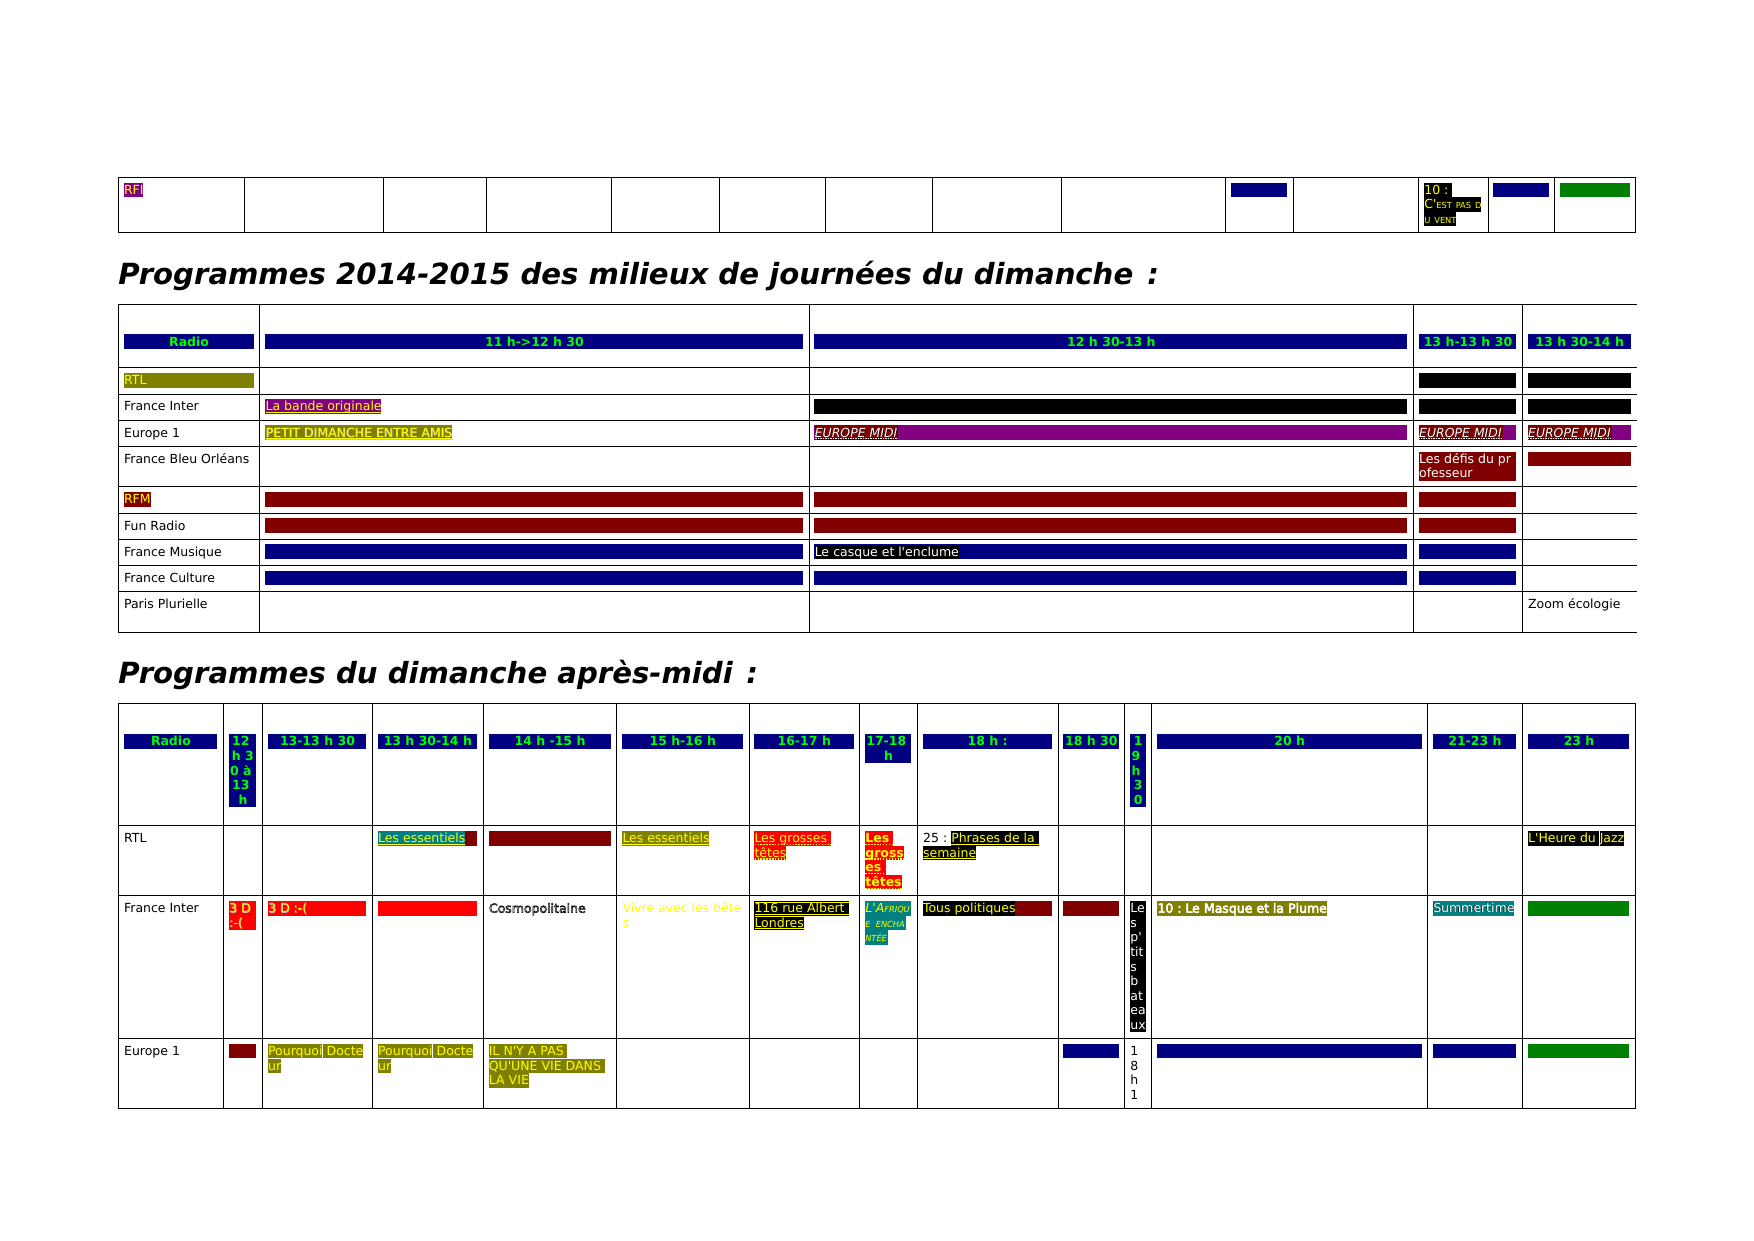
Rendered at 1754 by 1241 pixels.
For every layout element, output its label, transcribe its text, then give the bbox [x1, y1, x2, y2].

table_cell 18 h 1 [1125, 1039, 1151, 1108]
table_header 13 h 30-14 h [373, 704, 483, 825]
table_cell [260, 540, 809, 565]
table_cell [1555, 178, 1635, 232]
table_cell [260, 368, 809, 393]
table_header 13 h 30-14 h [1523, 305, 1637, 367]
table_cell France Inter [119, 395, 259, 419]
table_cell Les p'tits bateaux [1125, 896, 1151, 1038]
table_cell [810, 487, 1413, 513]
table_cell [260, 566, 809, 591]
table_cell France Inter [119, 896, 223, 1038]
table_header 20 h [1152, 704, 1427, 825]
table_cell [810, 514, 1413, 539]
table_header 15 h-16 h [617, 704, 749, 825]
table_header 17-18 h [860, 704, 917, 825]
table_cell Europe midi [810, 421, 1413, 446]
table_cell France Musique [119, 540, 259, 565]
table_cell [260, 514, 809, 539]
table_cell [1152, 1039, 1427, 1108]
table_cell [1523, 1039, 1635, 1108]
table_cell [1523, 896, 1635, 1038]
table_cell [1414, 514, 1522, 539]
table_cell Pourquoi Docteur [373, 1039, 483, 1108]
table_header 13 h-13 h 30 [1414, 305, 1522, 367]
table_cell [826, 178, 932, 232]
table_cell [1414, 540, 1522, 565]
table_cell Europe midi [1523, 421, 1637, 446]
table_cell [1414, 368, 1522, 393]
table_cell [224, 826, 262, 895]
table_cell IL N'Y A PAS QU'UNE VIE DANS LA VIE [484, 1039, 616, 1108]
table_cell [1062, 178, 1225, 232]
table_header 19 h 30 [1125, 704, 1151, 825]
table_cell Les essentiels [373, 826, 483, 895]
table_cell [260, 447, 809, 486]
table_cell [1414, 487, 1522, 513]
table_cell Les grosses têtes [750, 826, 859, 895]
table_cell [1059, 896, 1124, 1038]
table_cell [260, 487, 809, 513]
table_header 18 h : [918, 704, 1058, 825]
table_cell RFM [119, 487, 259, 513]
table_cell [1428, 1039, 1522, 1108]
table_header 12 h 30 à 13 h [224, 704, 262, 825]
subtitle Programmes 2014-2015 des milieux de journées du dimanche : [118, 257, 1636, 291]
table_cell La bande originale [260, 395, 809, 419]
table_cell [750, 1039, 859, 1108]
table_cell Paris Plurielle [119, 592, 259, 632]
table_cell [263, 826, 372, 895]
table_cell Europe 1 [119, 1039, 223, 1108]
table_cell RTL [119, 826, 223, 895]
table_cell [1489, 178, 1554, 232]
table_cell Europe midi [1414, 421, 1522, 446]
table_cell [1414, 592, 1522, 632]
table_cell [612, 178, 719, 232]
table_cell [1523, 395, 1637, 419]
table_cell [860, 1039, 917, 1108]
table_cell Tous politiques [918, 896, 1058, 1038]
table_cell [1523, 566, 1637, 591]
table_cell [810, 447, 1413, 486]
subtitle Programmes du dimanche après-midi : [118, 657, 1636, 691]
table_cell [933, 178, 1061, 232]
table_header 21-23 h [1428, 704, 1522, 825]
table_cell [484, 826, 616, 895]
table_cell [1059, 1039, 1124, 1108]
table_cell [260, 592, 809, 632]
table_cell [245, 178, 383, 232]
table_cell 10 : Le Masque et la Plume [1152, 896, 1427, 1038]
table_cell 3 D :-( [224, 896, 262, 1038]
table_cell [1059, 826, 1124, 895]
table_cell [1125, 826, 1151, 895]
table_cell [1523, 514, 1637, 539]
table_cell [1523, 368, 1637, 393]
table_cell France Culture [119, 566, 259, 591]
table_cell L'Afrique enchantée [860, 896, 917, 1038]
table_header Radio [119, 305, 259, 367]
table_header Radio [119, 704, 223, 825]
table_cell Zoom écologie [1523, 592, 1637, 632]
table_cell Fun Radio [119, 514, 259, 539]
table_cell 116 rue Albert Londres [750, 896, 859, 1038]
table_cell [1428, 826, 1522, 895]
table_cell Le casque et l'enclume [810, 540, 1413, 565]
table_cell 3 D :-( [263, 896, 372, 1038]
table_cell RFI [119, 178, 244, 232]
table_cell [1523, 447, 1637, 486]
table_cell [810, 592, 1413, 632]
table_header 16-17 h [750, 704, 859, 825]
table_cell France Bleu Orléans [119, 447, 259, 486]
table_cell [720, 178, 825, 232]
table_cell [1414, 566, 1522, 591]
table_cell [1523, 540, 1637, 565]
table_cell [810, 395, 1413, 419]
table_cell Pourquoi Docteur [263, 1039, 372, 1108]
table_header 23 h [1523, 704, 1635, 825]
table_cell [1414, 395, 1522, 419]
table_cell Cosmopolitaine [484, 896, 616, 1038]
table_cell [617, 1039, 749, 1108]
table_cell 10 : C'est pas du vent [1419, 178, 1488, 232]
table_cell 25 : Phrases de la semaine [918, 826, 1058, 895]
table_cell [810, 368, 1413, 393]
table_cell [1152, 826, 1427, 895]
table_header 12 h 30-13 h [810, 305, 1413, 367]
table_cell Les essentiels [617, 826, 749, 895]
table_cell L'Heure du Jazz [1523, 826, 1635, 895]
table_cell Les défis du professeur [1414, 447, 1522, 486]
table_cell Vivre avec les bêtes [617, 896, 749, 1038]
table_header 14 h -15 h [484, 704, 616, 825]
table_cell [1294, 178, 1418, 232]
table_cell [1226, 178, 1293, 232]
table_header 18 h 30 [1059, 704, 1124, 825]
table_cell [487, 178, 611, 232]
table_cell [384, 178, 486, 232]
table_cell Les grosses têtes [860, 826, 917, 895]
table_cell Petit dimanche entre amis [260, 421, 809, 446]
table_cell [224, 1039, 262, 1108]
table_header 11 h->12 h 30 [260, 305, 809, 367]
table_cell [918, 1039, 1058, 1108]
table_cell Europe 1 [119, 421, 259, 446]
table_cell [810, 566, 1413, 591]
table_cell [1523, 487, 1637, 513]
table_cell Summertime [1428, 896, 1522, 1038]
table_cell [373, 896, 483, 1038]
table_header 13-13 h 30 [263, 704, 372, 825]
table_cell RTL [119, 368, 259, 393]
